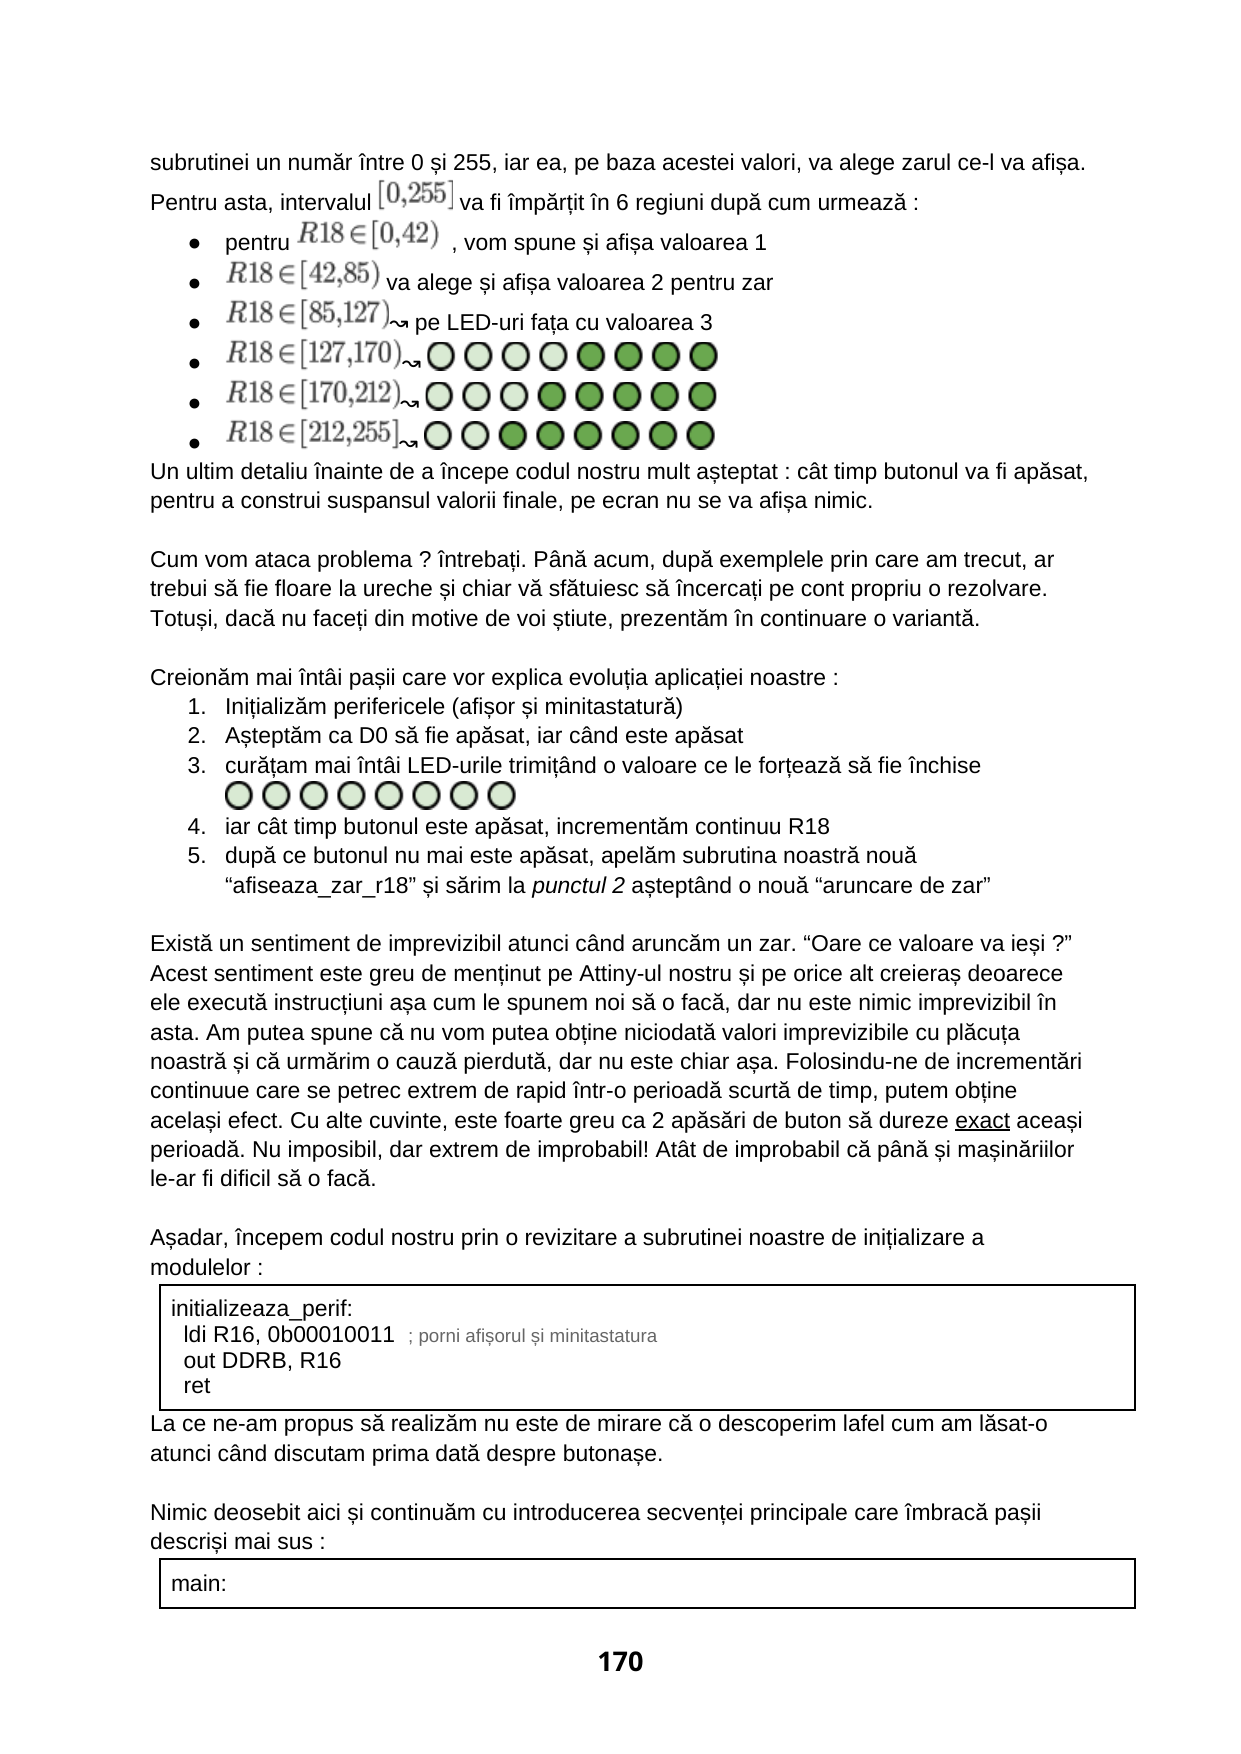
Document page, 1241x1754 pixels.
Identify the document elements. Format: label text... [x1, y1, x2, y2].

picture [225, 781, 516, 810]
picture [225, 259, 380, 291]
list ↝ pe LED-uri fața cu valoarea 3 [187, 299, 1091, 335]
picture [424, 421, 715, 450]
text Un ultim detaliu înainte de a începe codul nostru mult așteptat : cât timp butonul va fi apăsat, pentru a construi suspansul valorii finale, pe ecran nu se va afișa nimic. [150, 459, 1091, 514]
text Nimic deosebit aici și continuăm cu introducerea secvenței principale care îmbracă pașii descriși mai sus : [150, 1499, 1091, 1554]
list după ce butonul nu mai este apăsat, apelăm subrutina noastră nouă “afiseaza_zar_r18” și sărim la punctul 2 așteptând o nouă “aruncare de zar” [187, 843, 1091, 898]
picture [378, 179, 453, 211]
text Așadar, începem codul nostru prin o revizitare a subrutinei noastre de inițializare a modulelor : [150, 1225, 1091, 1280]
text Cum vom ataca problema ? întrebați. Până acum, după exemplele prin care am trecut, ar trebui să fie floare la ureche și chiar vă sfătuiesc să încercați pe cont propriu o rezolvare. Totuși, dacă nu faceți din motive de voi știute, prezentăm în continuare o variantă. [150, 547, 1091, 631]
text subrutinei un număr între 0 și 255, iar ea, pe baza acestei valori, va alege zarul ce-l va afișa. Pentru asta, intervalul va fi împărțit în 6 regiuni după cum urmează : [150, 150, 1091, 216]
text La ce ne-am propus să realizăm nu este de mirare că o descoperim lafel cum am lăsat-o atunci când discutam prima dată despre butonașe. [150, 1411, 1091, 1466]
text Creionăm mai întâi pașii care vor explica evoluția aplicației noastre : [150, 664, 1091, 690]
picture [427, 342, 718, 371]
list ↝ [187, 339, 1091, 375]
list curățam mai întâi LED-urile trimițând o valoare ce le forțează să fie închise [187, 752, 1091, 784]
list ↝ [187, 379, 1091, 415]
table_header initializeaza_perif: ldi R16, 0b00010011 ; porni afișorul și minitastatura out DDRB, R16 ret [161, 1286, 1134, 1409]
list Așteptăm ca D0 să fie apăsat, iar când este apăsat [187, 723, 1091, 749]
picture [296, 219, 439, 251]
list ↝ [187, 419, 1091, 455]
picture [225, 418, 399, 450]
picture [225, 378, 400, 411]
table_header main: [161, 1560, 1134, 1607]
list iar cât timp butonul este apăsat, incrementăm continuu R18 [187, 814, 1091, 839]
picture [425, 382, 717, 411]
picture [225, 338, 402, 371]
list va alege și afișa valoarea 2 pentru zar [187, 259, 1091, 295]
text Există un sentiment de imprevizibil atunci când aruncăm un zar. “Oare ce valoare va ieși ?” Acest sentiment este greu de menținut pe Attiny-ul nostru și pe orice alt creieraș deoarece ele execută instrucțiuni așa cum le spunem noi să o facă, dar nu este nimic imprevizibil în asta. Am putea spune că nu vom putea obține niciodată valori imprevizibile cu plăcuța noastră și că urmărim o cauză pierdută, dar nu este chiar așa. Folosindu-ne de incrementări continuue care se petrec extrem de rapid într-o perioadă scurtă de timp, putem obține același efect. Cu alte cuvinte, este foarte greu ca 2 apăsări de buton să dureze exact aceași perioadă. Nu imposibil, dar extrem de improbabil! Atât de improbabil că până și mașinăriilor le-ar fi dificil să o facă. [150, 931, 1091, 1192]
picture [225, 299, 389, 331]
list Inițializăm perifericele (afișor și minitastatură) [187, 694, 1091, 719]
list pentru , vom spune și afișa valoarea 1 [187, 219, 1091, 255]
